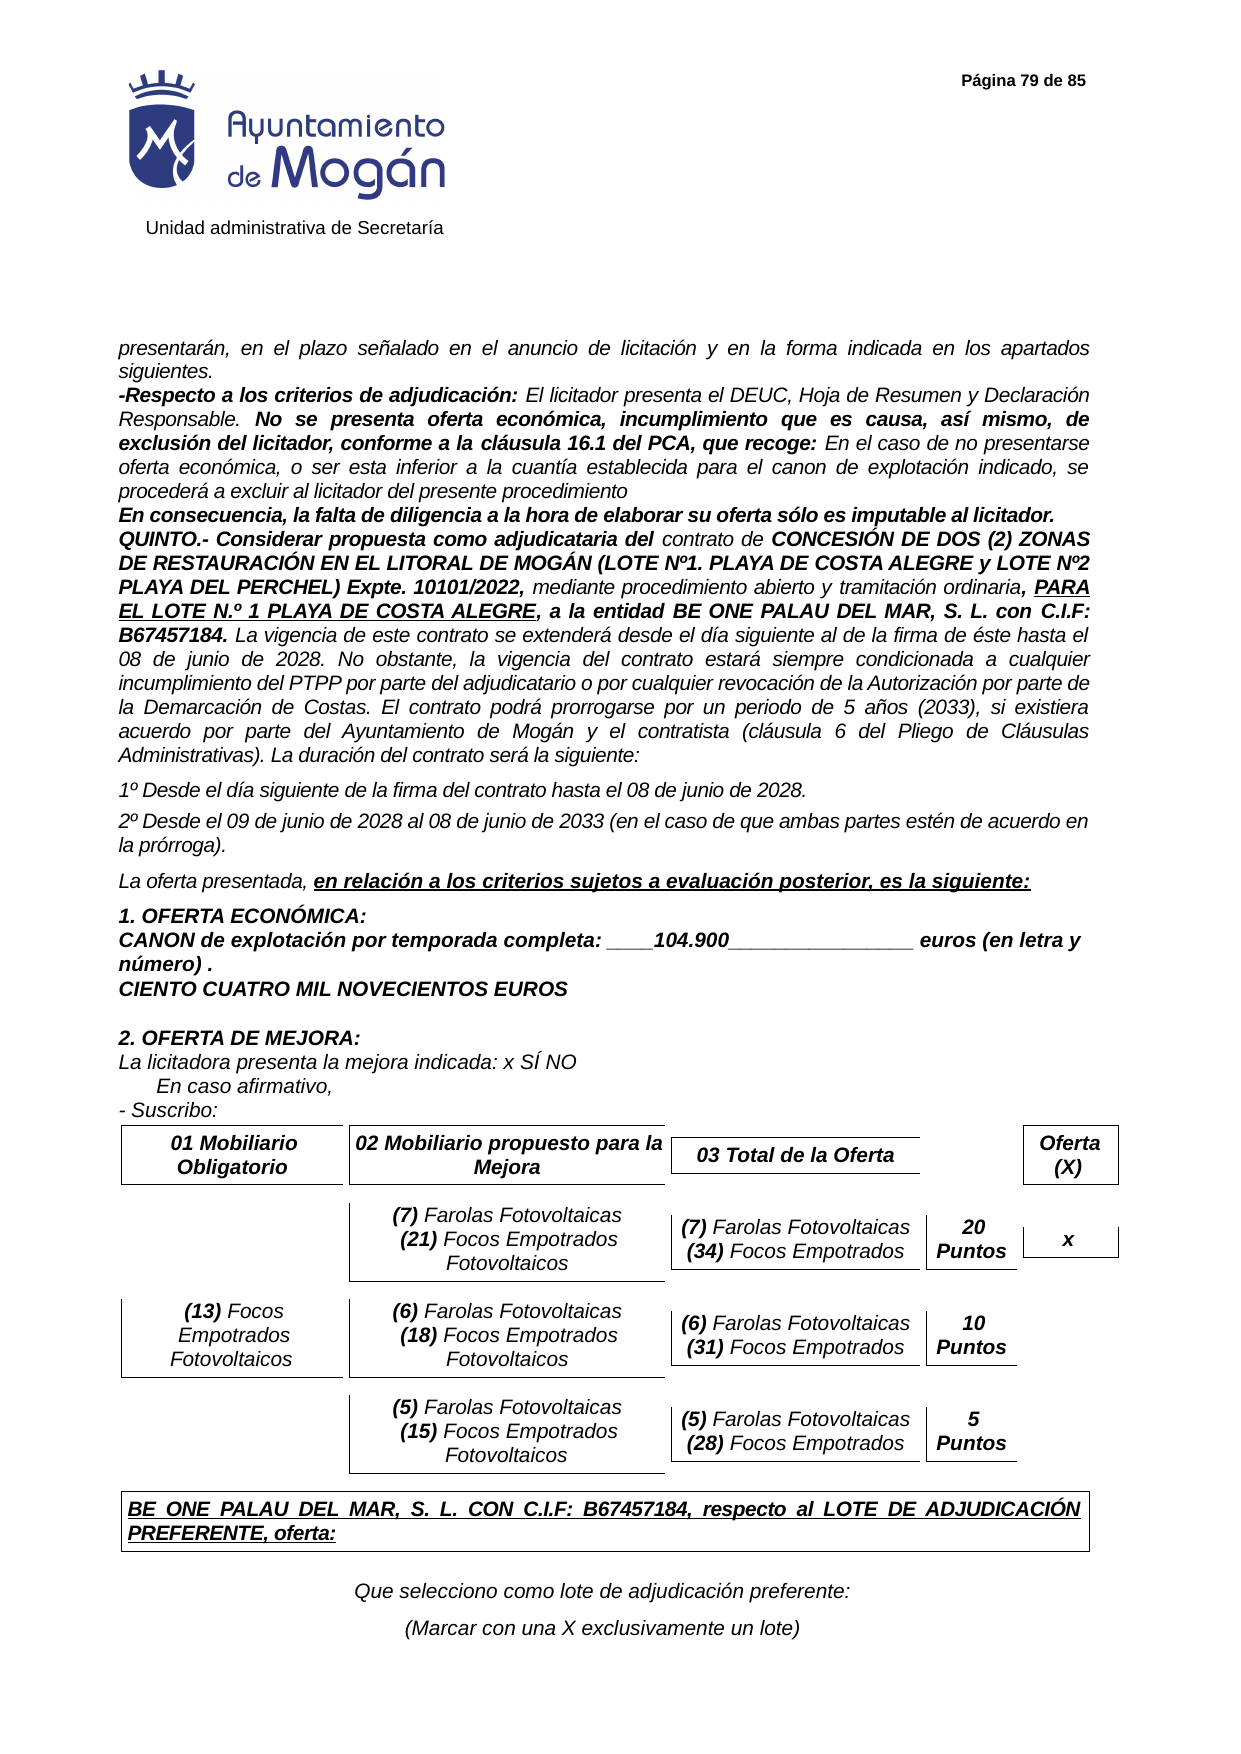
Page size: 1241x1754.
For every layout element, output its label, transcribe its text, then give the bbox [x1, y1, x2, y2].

table_cell (5) Farolas Fotovoltaicas (15) Focos Empotrados Fotovoltaicos [346, 1392, 668, 1488]
text 1. OFERTA ECONÓMICA: [118, 904, 1092, 928]
table_cell (5) Farolas Fotovoltaicas (28) Focos Empotrados [668, 1392, 923, 1488]
text En consecuencia, la falta de diligencia a la hora de elaborar su oferta sólo es imputable al licitador. [118, 503, 1092, 527]
table_header 03 Total de la Oferta [668, 1122, 923, 1200]
text CIENTO CUATRO MIL NOVECIENTOS EUROS [118, 977, 1092, 1001]
table_cell 5 Puntos [923, 1392, 1020, 1488]
table_cell (6) Farolas Fotovoltaicas (31) Focos Empotrados [668, 1296, 923, 1392]
table_header Oferta (X) [1020, 1122, 1121, 1200]
text En caso afirmativo, [156, 1074, 1092, 1098]
text La licitadora presenta la mejora indicada: x SÍ NO [118, 1050, 1092, 1074]
text QUINTO.- Considerar propuesta como adjudicataria del contrato de CONCESIÓN DE DOS (2) ZONAS DE RESTAURACIÓN EN EL LITORAL DE MOGÁN (LOTE Nº1. PLAYA DE COSTA ALEGRE y LOTE Nº2 PLAYA DEL PERCHEL) Expte. 10101/2022, mediante procedimiento abierto y tramitación ordinaria, PARA EL LOTE N.º 1 PLAYA DE COSTA ALEGRE, a la entidad BE ONE PALAU DEL MAR, S. L. con C.I.F: B67457184. La vigencia de este contrato se extenderá desde el día siguiente al de la firma de éste hasta el 08 de junio de 2028. No obstante, la vigencia del contrato estará siempre condicionada a cualquier incumplimiento del PTPP por parte del adjudicatario o por cualquier revocación de la Autorización por parte de la Demarcación de Costas. El contrato podrá prorrogarse por un periodo de 5 años (2033), si existiera acuerdo por parte del Ayuntamiento de Mogán y el contratista (cláusula 6 del Pliego de Cláusulas Administrativas). La duración del contrato será la siguiente: [118, 527, 1092, 767]
text Que selecciono como lote de adjudicación preferente: [118, 1579, 1092, 1603]
picture [128, 70, 445, 206]
table_header 01 Mobiliario Obligatorio [118, 1122, 346, 1200]
table_cell (7) Farolas Fotovoltaicas (21) Focos Empotrados Fotovoltaicos [346, 1200, 668, 1296]
text (Marcar con una X exclusivamente un lote) [118, 1615, 1092, 1639]
text 2º Desde el 09 de junio de 2028 al 08 de junio de 2033 (en el caso de que ambas partes estén de acuerdo en la prórroga). [118, 809, 1092, 857]
text -Respecto a los criterios de adjudicación: El licitador presenta el DEUC, Hoja de Resumen y Declaración Responsable. No se presenta oferta económica, incumplimiento que es causa, así mismo, de exclusión del licitador, conforme a la cláusula 16.1 del PCA, que recoge: En el caso de no presentarse oferta económica, o ser esta inferior a la cuantía establecida para el canon de explotación indicado, se procederá a excluir al licitador del presente procedimiento [118, 383, 1092, 503]
text presentarán, en el plazo señalado en el anuncio de licitación y en la forma indicada en los apartados siguientes. [118, 335, 1092, 383]
table_cell 20 Puntos [923, 1200, 1020, 1296]
text CANON de explotación por temporada completa: ____104.900________________ euros (en letra y número) . [118, 928, 1092, 976]
table_header 02 Mobiliario propuesto para la Mejora [346, 1122, 668, 1200]
table_cell (7) Farolas Fotovoltaicas (34) Focos Empotrados [668, 1200, 923, 1296]
table_cell [1020, 1392, 1121, 1488]
table_cell 10 Puntos [923, 1296, 1020, 1392]
table_header BE ONE PALAU DEL MAR, S. L. CON C.I.F: B67457184, respecto al LOTE DE ADJUDICACIÓN PREFERENTE, oferta: [118, 1488, 1092, 1567]
table_header [923, 1122, 1020, 1200]
table_cell (13) Focos Empotrados Fotovoltaicos [118, 1200, 346, 1488]
text 1º Desde el día siguiente de la firma del contrato hasta el 08 de junio de 2028. [118, 778, 1092, 802]
text La oferta presentada, en relación a los criterios sujetos a evaluación posterior, es la siguiente: [118, 868, 1092, 892]
table_cell (6) Farolas Fotovoltaicas (18) Focos Empotrados Fotovoltaicos [346, 1296, 668, 1392]
table_cell x [1020, 1200, 1121, 1296]
text 2. OFERTA DE MEJORA: [118, 1026, 1092, 1050]
text - Suscribo: [118, 1098, 1092, 1122]
table_cell [1020, 1296, 1121, 1392]
